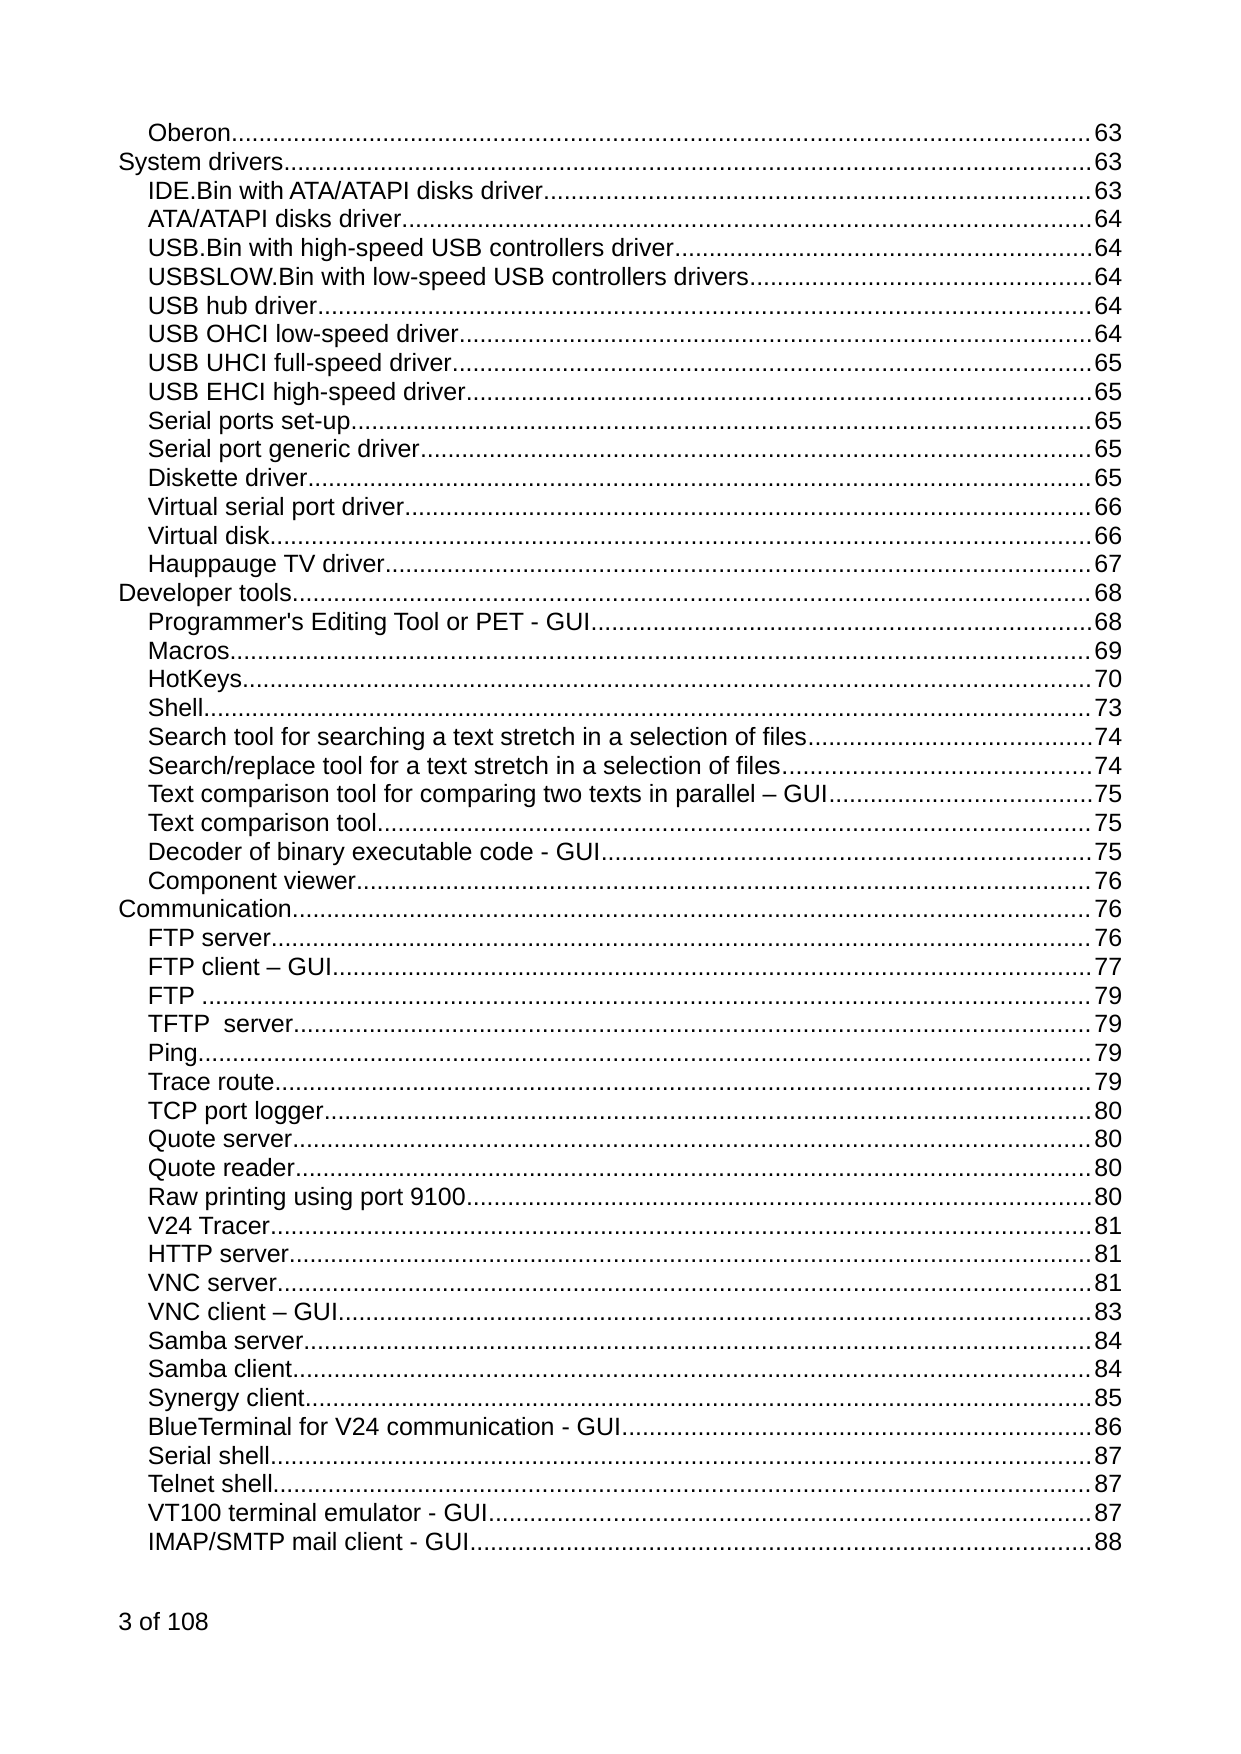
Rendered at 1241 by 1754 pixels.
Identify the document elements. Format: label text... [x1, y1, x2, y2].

text TFTP server 79 [148, 1009, 1122, 1038]
text Samba client 84 [148, 1354, 1122, 1383]
text USB OHCI low-speed driver 64 [148, 319, 1122, 348]
text Virtual disk 66 [148, 521, 1122, 549]
text Component viewer 76 [148, 866, 1122, 894]
text Search tool for searching a text stretch in a selection of files 74 [148, 722, 1122, 751]
text VNC server 81 [148, 1268, 1122, 1297]
text Diskette driver 65 [148, 463, 1122, 492]
text HotKeys 70 [148, 664, 1122, 693]
text Virtual serial port driver 66 [148, 492, 1122, 521]
text Hauppauge TV driver 67 [148, 549, 1122, 578]
text V24 Tracer 81 [148, 1211, 1122, 1239]
text Trace route 79 [148, 1067, 1122, 1096]
text Oberon 63 [148, 118, 1122, 147]
text USBSLOW.Bin with low-speed USB controllers drivers 64 [148, 262, 1122, 291]
text Programmer's Editing Tool or PET - GUI 68 [148, 607, 1122, 636]
text Search/replace tool for a text stretch in a selection of files 74 [148, 751, 1122, 779]
text BlueTerminal for V24 communication - GUI 86 [148, 1412, 1122, 1441]
text Decoder of binary executable code - GUI 75 [148, 837, 1122, 866]
text Synergy client 85 [148, 1383, 1122, 1412]
text Telnet shell 87 [148, 1469, 1122, 1498]
text Text comparison tool for comparing two texts in parallel – GUI 75 [148, 779, 1122, 808]
text HTTP server 81 [148, 1239, 1122, 1268]
text Macros 69 [148, 636, 1122, 664]
text Quote reader 80 [148, 1153, 1122, 1182]
text FTP client – GUI 77 [148, 952, 1122, 981]
text TCP port logger 80 [148, 1096, 1122, 1124]
text Samba server 84 [148, 1326, 1122, 1354]
text Quote server 80 [148, 1124, 1122, 1153]
text Text comparison tool 75 [148, 808, 1122, 837]
text USB EHCI high-speed driver 65 [148, 377, 1122, 406]
text Serial ports set-up 65 [148, 406, 1122, 434]
text System drivers 63 [118, 147, 1122, 176]
text ATA/ATAPI disks driver 64 [148, 204, 1122, 233]
text Communication 76 [118, 894, 1122, 923]
text IMAP/SMTP mail client - GUI 88 [148, 1527, 1122, 1556]
text Serial port generic driver 65 [148, 434, 1122, 463]
text FTP server 76 [148, 923, 1122, 952]
text USB hub driver 64 [148, 291, 1122, 319]
text Shell 73 [148, 693, 1122, 722]
text FTP 79 [148, 981, 1122, 1009]
text Ping 79 [148, 1038, 1122, 1067]
text Developer tools 68 [118, 578, 1122, 607]
text VNC client – GUI 83 [148, 1297, 1122, 1326]
text Serial shell 87 [148, 1441, 1122, 1469]
text USB UHCI full-speed driver 65 [148, 348, 1122, 377]
text IDE.Bin with ATA/ATAPI disks driver 63 [148, 176, 1122, 204]
text Raw printing using port 9100 80 [148, 1182, 1122, 1211]
text VT100 terminal emulator - GUI 87 [148, 1498, 1122, 1527]
text USB.Bin with high-speed USB controllers driver 64 [148, 233, 1122, 262]
